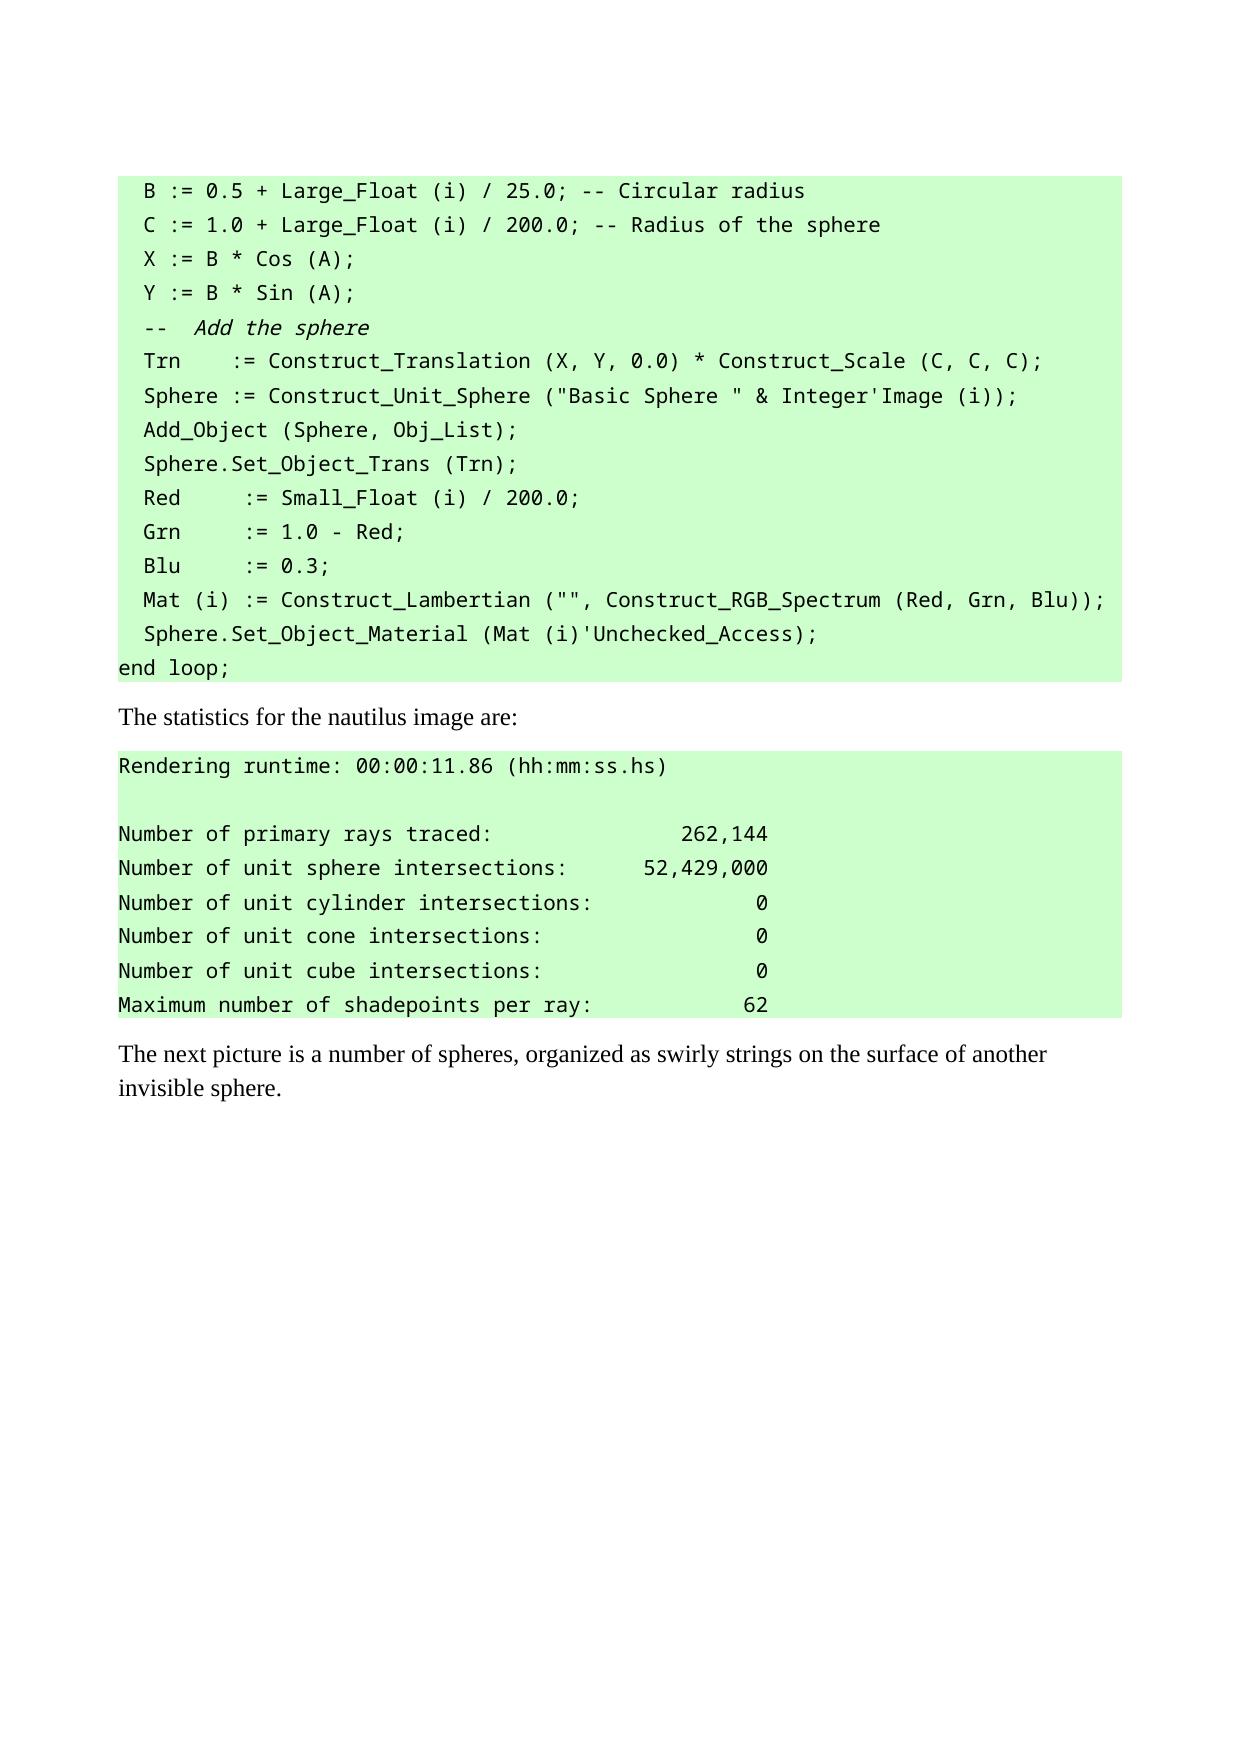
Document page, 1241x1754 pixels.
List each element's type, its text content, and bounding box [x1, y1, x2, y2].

text end loop; [118, 653, 1122, 682]
text The next picture is a number of spheres, organized as swirly strings on the surface of another invisible sphere. [118, 1039, 1122, 1102]
text Blu := 0.3; [118, 551, 1122, 579]
text Number of unit cone intersections: 0 [118, 922, 1122, 950]
text Sphere.Set_Object_Trans (Trn); [118, 449, 1122, 477]
text Number of unit cylinder intersections: 0 [118, 888, 1122, 916]
text B := 0.5 + Large_Float (i) / 25.0; -- Circular radius [118, 176, 1122, 205]
text C := 1.0 + Large_Float (i) / 200.0; -- Radius of the sphere [118, 210, 1122, 239]
text Grn := 1.0 - Red; [118, 517, 1122, 545]
text -- Add the sphere [118, 313, 1122, 341]
text Number of unit sphere intersections: 52,429,000 [118, 853, 1122, 882]
text Number of unit cube intersections: 0 [118, 956, 1122, 984]
text Mat (i) := Construct_Lambertian ("", Construct_RGB_Spectrum (Red, Grn, Blu)); [118, 585, 1122, 613]
text The statistics for the nautilus image are: [118, 702, 1122, 731]
text Y := B * Sin (A); [118, 278, 1122, 307]
text Red := Small_Float (i) / 200.0; [118, 483, 1122, 511]
text Sphere := Construct_Unit_Sphere ("Basic Sphere " & Integer'Image (i)); [118, 381, 1122, 409]
text Add_Object (Sphere, Obj_List); [118, 415, 1122, 443]
text Number of primary rays traced: 262,144 [118, 819, 1122, 848]
text Sphere.Set_Object_Material (Mat (i)'Unchecked_Access); [118, 619, 1122, 648]
text Trn := Construct_Translation (X, Y, 0.0) * Construct_Scale (C, C, C); [118, 347, 1122, 375]
text X := B * Cos (A); [118, 244, 1122, 273]
text Rendering runtime: 00:00:11.86 (hh:mm:ss.hs) [118, 751, 1122, 780]
text Maximum number of shadepoints per ray: 62 [118, 990, 1122, 1018]
